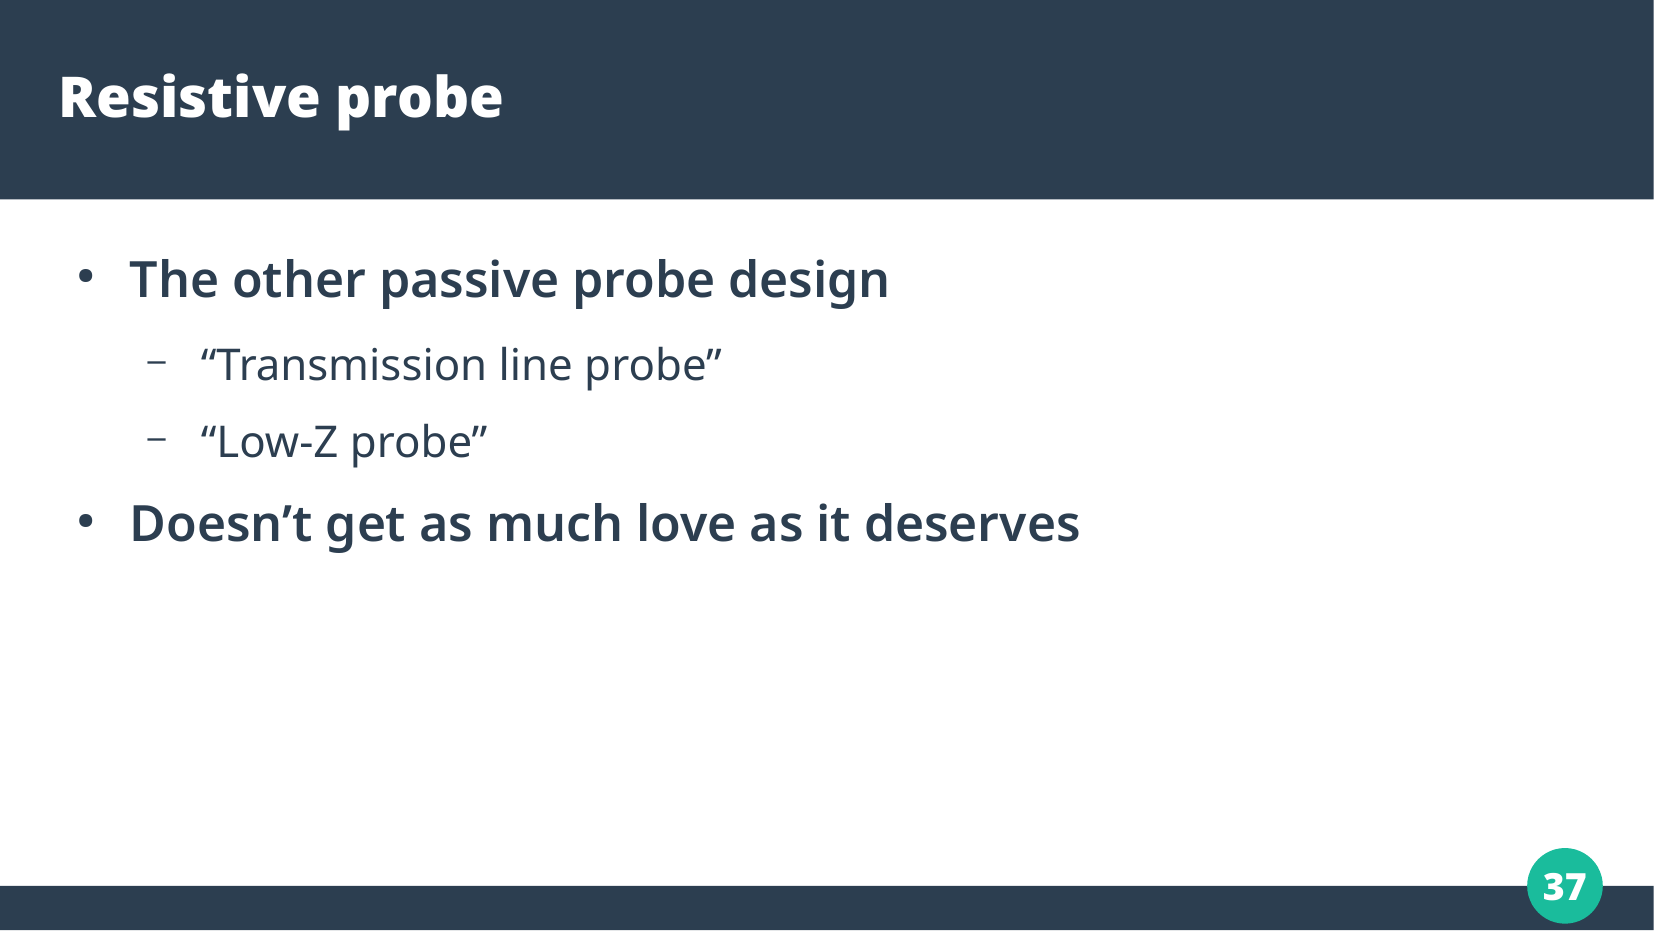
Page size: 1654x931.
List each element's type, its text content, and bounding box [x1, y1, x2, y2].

title Resistive probe [59, 37, 1595, 155]
list The other passive probe design “Transmission line probe” “Low-Z probe” Doesn’t get as much love as it deserves [59, 243, 1595, 864]
